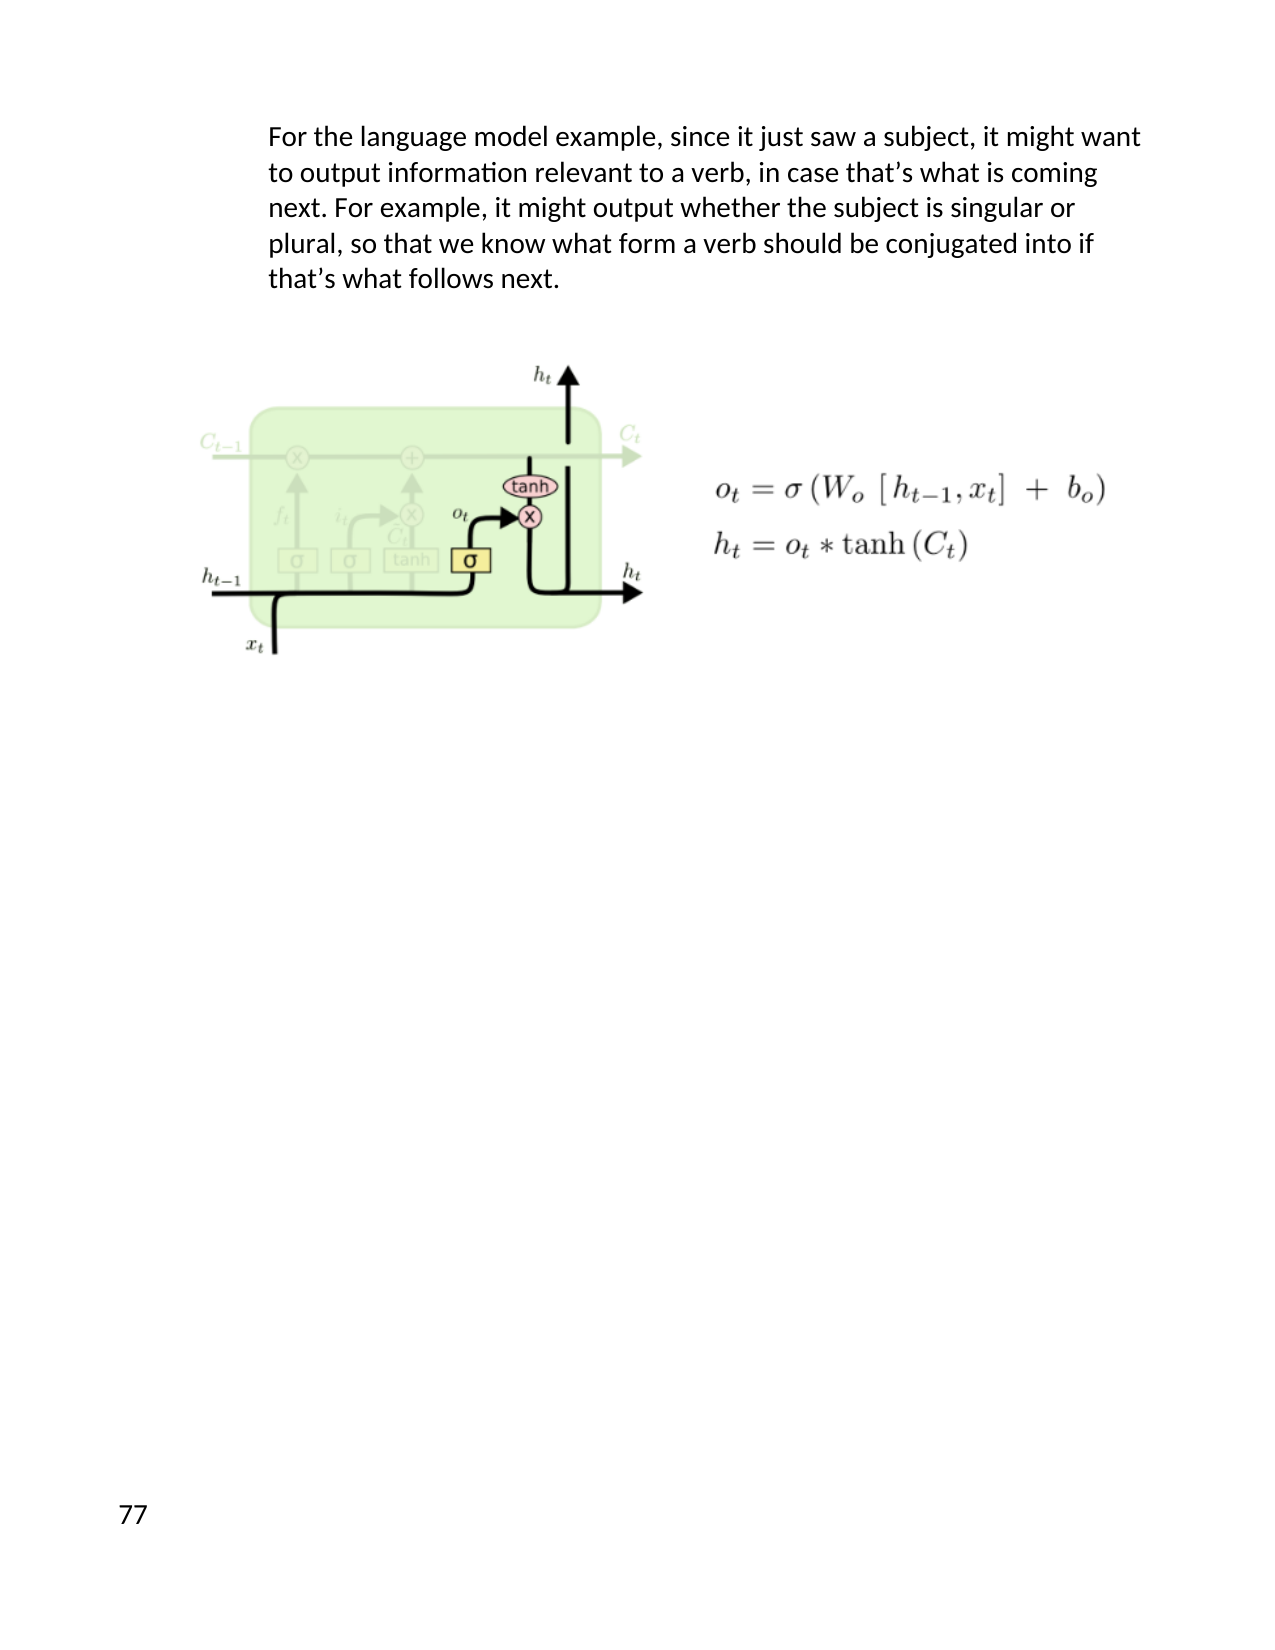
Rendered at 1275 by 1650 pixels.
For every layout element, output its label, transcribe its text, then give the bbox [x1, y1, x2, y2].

list For the language model example, since it just saw a subject, it might want to output information relevant to a verb, in case that’s what is coming next. For example, it might output whether the subject is singular or plural, so that we know what form a verb should be conjugated into if that’s what follows next. [231, 118, 1157, 296]
picture [165, 349, 1136, 690]
